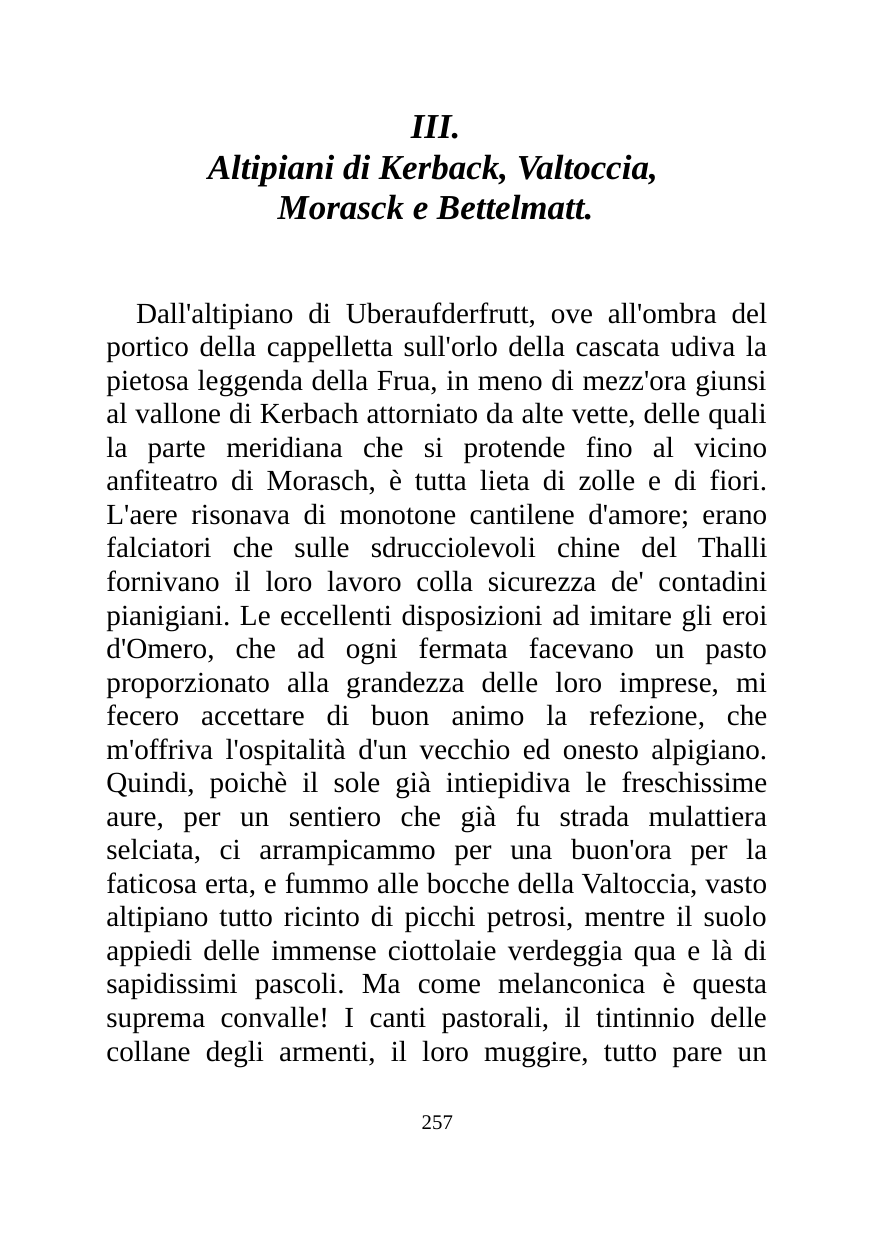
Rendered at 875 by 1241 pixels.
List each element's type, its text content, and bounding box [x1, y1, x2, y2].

subtitle III. Altipiani di Kerback, Valtoccia, Morasck e Bettelmatt. [106, 106, 768, 227]
text Dall'altipiano di Uberaufderfrutt, ove all'ombra del portico della cappelletta sull'orlo della cascata udiva la pietosa leggenda della Frua, in meno di mezz'ora giunsi al vallone di Kerbach attorniato da alte vette, delle quali la parte meridiana che si protende fino al vicino anfiteatro di Morasch, è tutta lieta di zolle e di fiori. L'aere risonava di monotone cantilene d'amore; erano falciatori che sulle sdrucciolevoli chine del Thalli fornivano il loro lavoro colla sicurezza de' contadini pianigiani. Le eccellenti disposizioni ad imitare gli eroi d'Omero, che ad ogni fermata facevano un pasto proporzionato alla grandezza delle loro imprese, mi fecero accettare di buon animo la refezione, che m'offriva l'ospitalità d'un vecchio ed onesto alpigiano. Quindi, poichè il sole già intiepidiva le freschissime aure, per un sentiero che già fu strada mulattiera selciata, ci arrampicammo per una buon'ora per la faticosa erta, e fummo alle bocche della Valtoccia, vasto altipiano tutto ricinto di picchi petrosi, mentre il suolo appiedi delle immense ciottolaie verdeggia qua e là di sapidissimi pascoli. Ma come melanconica è questa suprema convalle! I canti pastorali, il tintinnio delle collane degli armenti, il loro muggire, tutto pare un [106, 296, 768, 1067]
